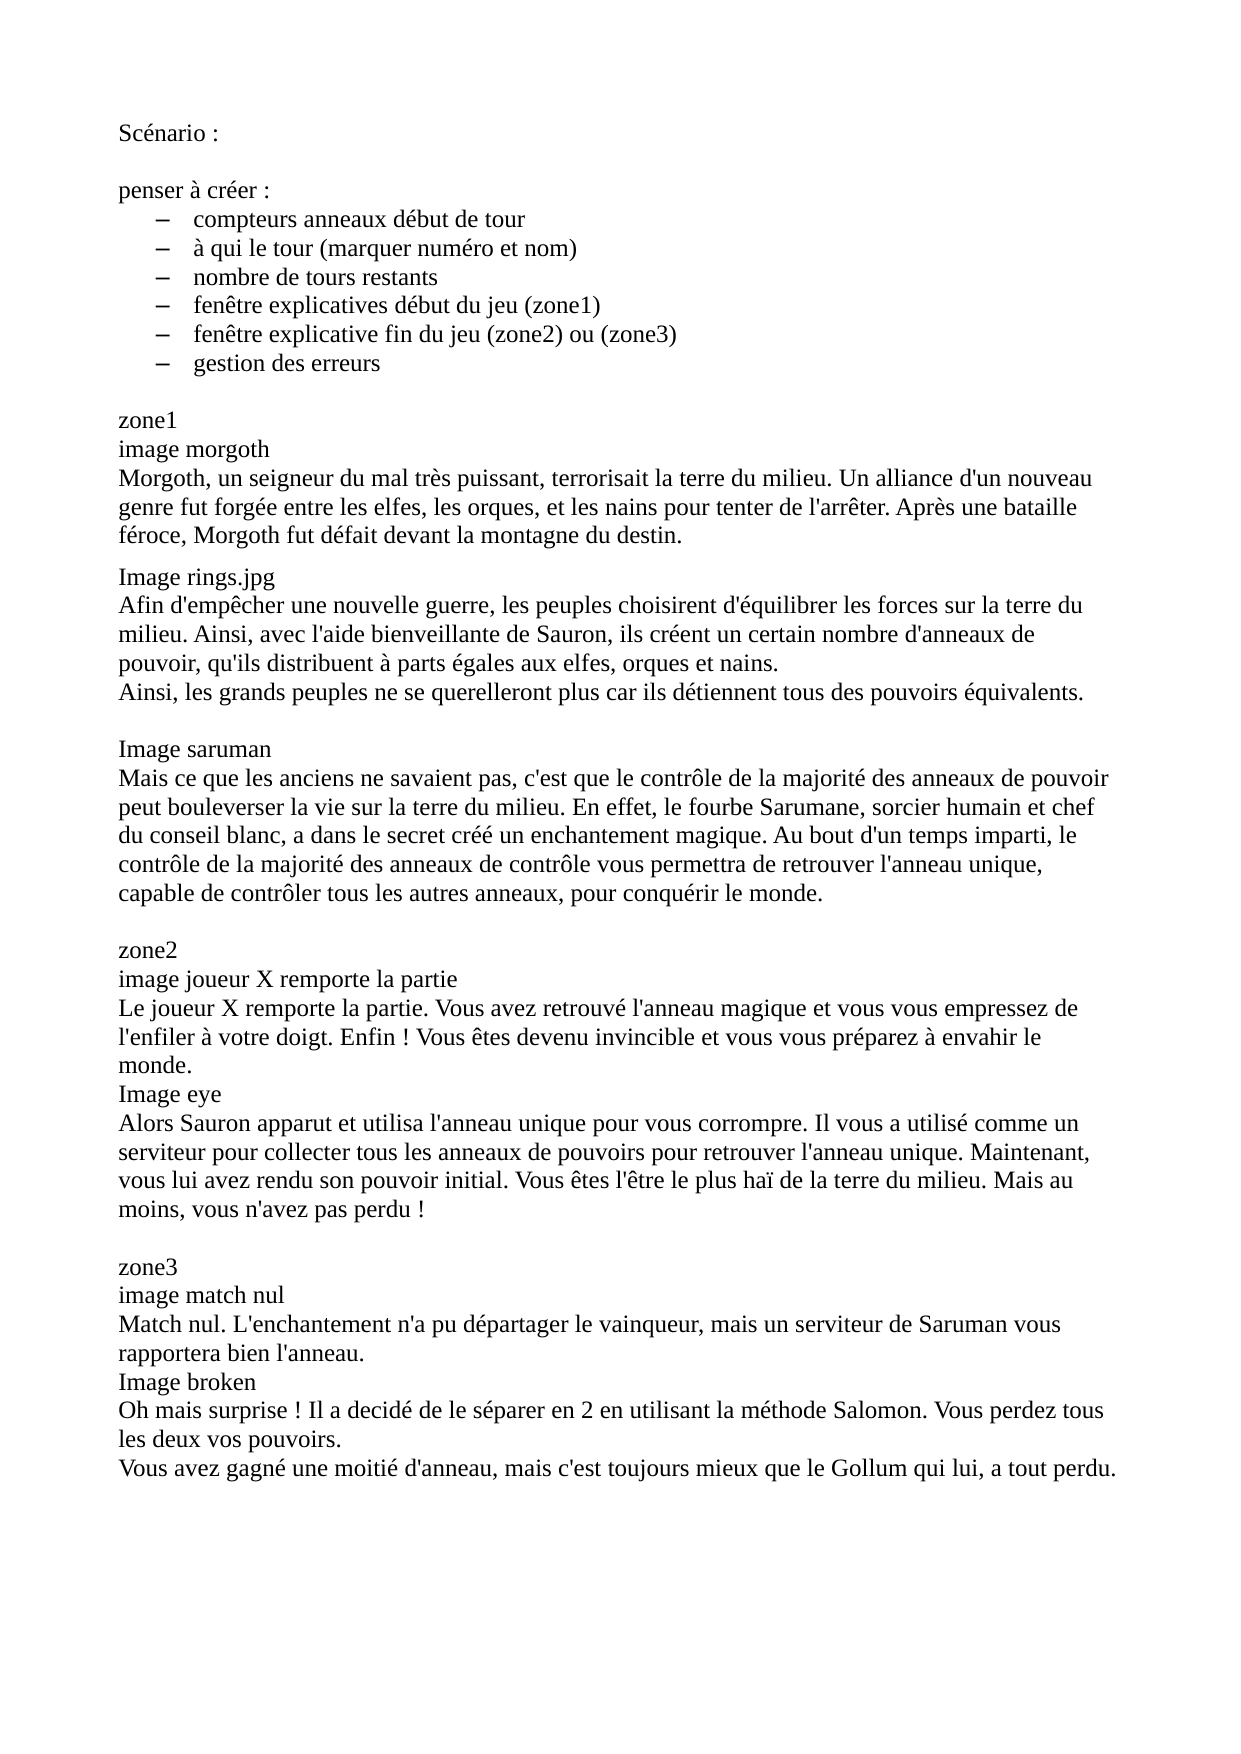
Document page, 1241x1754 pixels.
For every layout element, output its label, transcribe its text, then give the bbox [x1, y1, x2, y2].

text Oh mais surprise ! Il a decidé de le séparer en 2 en utilisant la méthode Salomon. Vous perdez tous les deux vos pouvoirs. [118, 1396, 1122, 1453]
list à qui le tour (marquer numéro et nom) [156, 233, 1122, 262]
text Ainsi, les grands peuples ne se querelleront plus car ils détiennent tous des pouvoirs équivalents. [118, 677, 1122, 706]
list nombre de tours restants [156, 262, 1122, 291]
text Image rings.jpg [118, 562, 1122, 591]
text zone3 [118, 1252, 1122, 1281]
text penser à créer : [118, 176, 1122, 204]
text Match nul. L'enchantement n'a pu départager le vainqueur, mais un serviteur de Saruman vous rapportera bien l'anneau. [118, 1309, 1122, 1367]
text Scénario : [118, 118, 1122, 147]
text image match nul [118, 1281, 1122, 1309]
text Vous avez gagné une moitié d'anneau, mais c'est toujours mieux que le Gollum qui lui, a tout perdu. [118, 1453, 1122, 1482]
text Le joueur X remporte la partie. Vous avez retrouvé l'anneau magique et vous vous empressez de l'enfiler à votre doigt. Enfin ! Vous êtes devenu invincible et vous vous préparez à envahir le monde. [118, 993, 1122, 1079]
text zone2 [118, 936, 1122, 964]
list fenêtre explicatives début du jeu (zone1) [156, 291, 1122, 319]
text Morgoth, un seigneur du mal très puissant, terrorisait la terre du milieu. Un alliance d'un nouveau genre fut forgée entre les elfes, les orques, et les nains pour tenter de l'arrêter. Après une bataille féroce, Morgoth fut défait devant la montagne du destin. [118, 463, 1122, 549]
text image joueur X remporte la partie [118, 964, 1122, 993]
list gestion des erreurs [156, 348, 1122, 377]
text image morgoth [118, 434, 1122, 463]
text Afin d'empêcher une nouvelle guerre, les peuples choisirent d'équilibrer les forces sur la terre du milieu. Ainsi, avec l'aide bienveillante de Sauron, ils créent un certain nombre d'anneaux de pouvoir, qu'ils distribuent à parts égales aux elfes, orques et nains. [118, 591, 1122, 677]
text Image broken [118, 1367, 1122, 1396]
text Mais ce que les anciens ne savaient pas, c'est que le contrôle de la majorité des anneaux de pouvoir peut bouleverser la vie sur la terre du milieu. En effet, le fourbe Sarumane, sorcier humain et chef du conseil blanc, a dans le secret créé un enchantement magique. Au bout d'un temps imparti, le contrôle de la majorité des anneaux de contrôle vous permettra de retrouver l'anneau unique, capable de contrôler tous les autres anneaux, pour conquérir le monde. [118, 763, 1122, 907]
text Image eye [118, 1079, 1122, 1108]
list compteurs anneaux début de tour [156, 204, 1122, 233]
list fenêtre explicative fin du jeu (zone2) ou (zone3) [156, 319, 1122, 348]
text Alors Sauron apparut et utilisa l'anneau unique pour vous corrompre. Il vous a utilisé comme un serviteur pour collecter tous les anneaux de pouvoirs pour retrouver l'anneau unique. Maintenant, vous lui avez rendu son pouvoir initial. Vous êtes l'être le plus haï de la terre du milieu. Mais au moins, vous n'avez pas perdu ! [118, 1108, 1122, 1223]
text Image saruman [118, 734, 1122, 763]
text zone1 [118, 406, 1122, 434]
